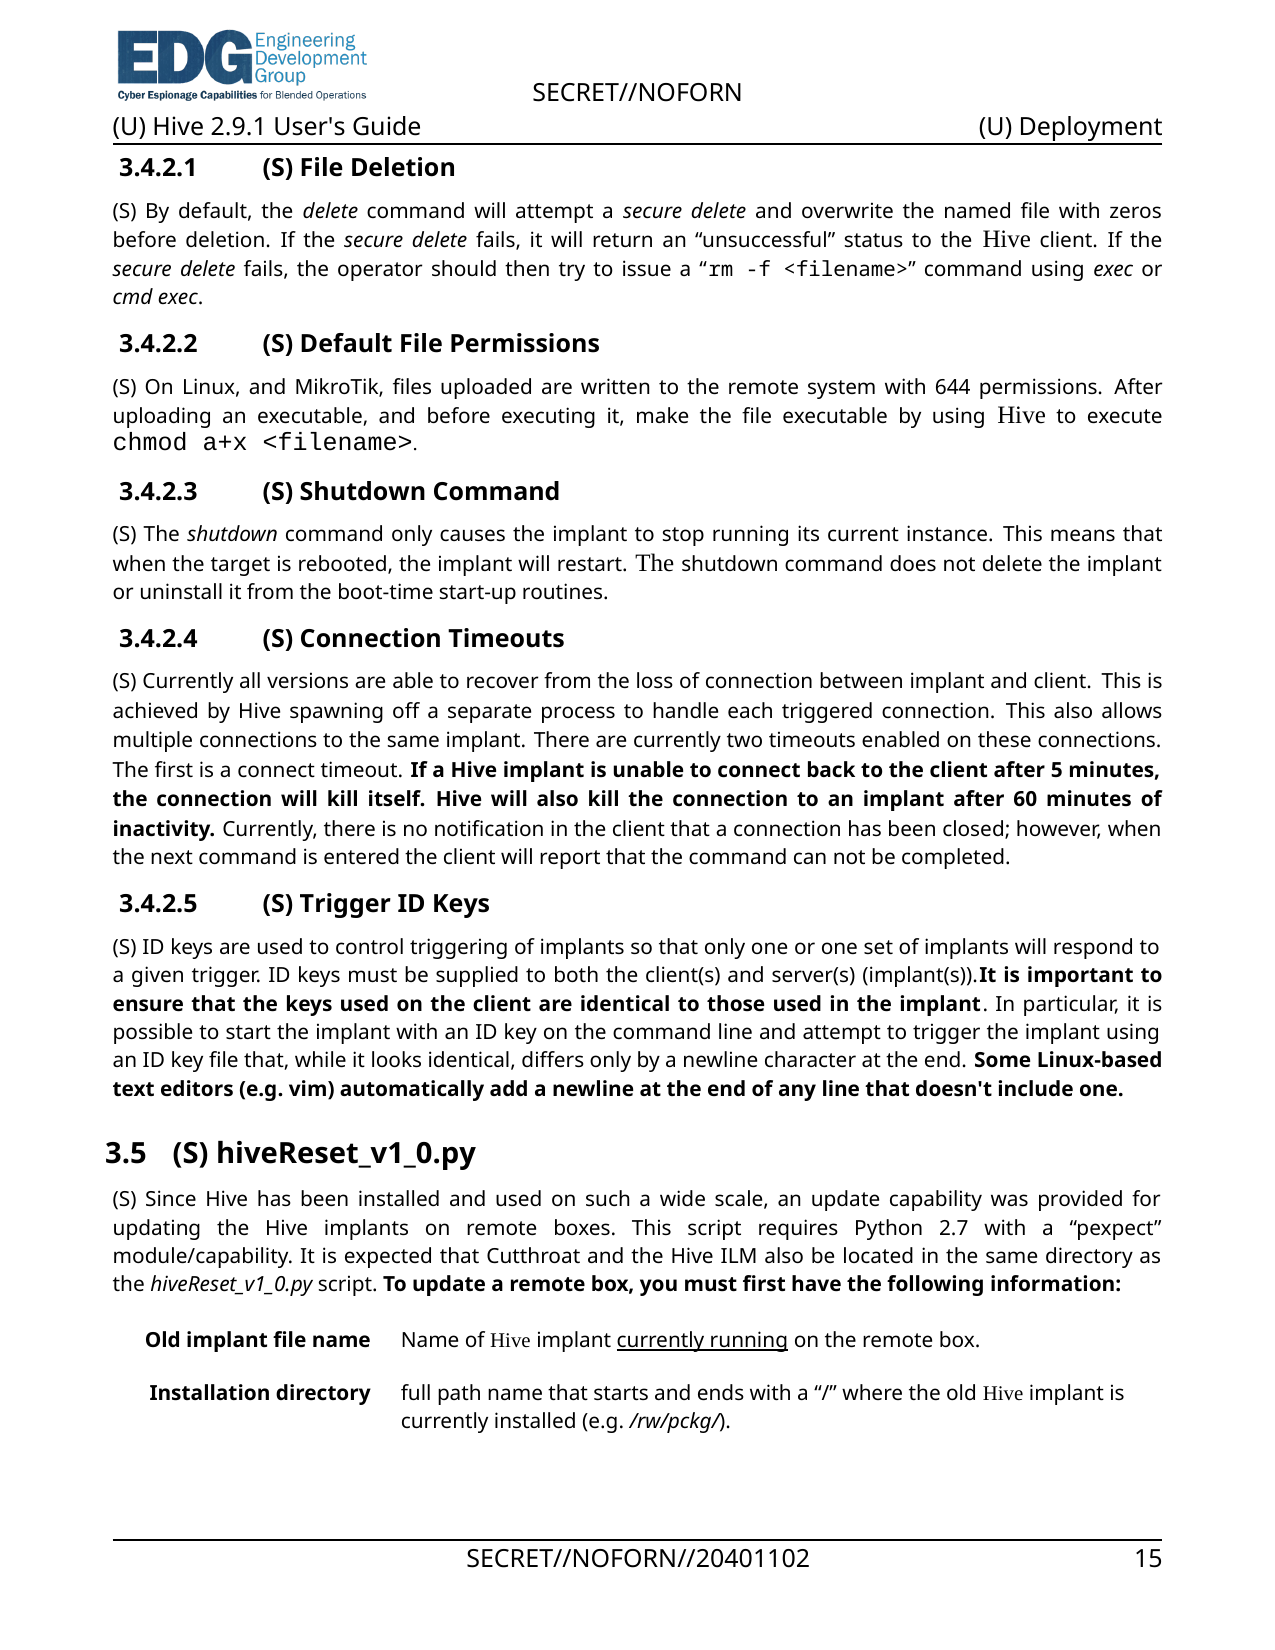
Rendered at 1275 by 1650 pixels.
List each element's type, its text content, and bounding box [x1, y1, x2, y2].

table_header Name of Hive implant currently running on the remote box. [386, 1313, 1153, 1366]
subtitle (S) File Deletion [112, 150, 1162, 184]
subtitle (S) Shutdown Command [112, 473, 1162, 507]
text (S) The shutdown command only causes the implant to stop running its current instance. This means that when the target is rebooted, the implant will restart. The shutdown command does not delete the implant or uninstall it from the boot-time start-up routines. [112, 519, 1162, 606]
text (S) Since Hive has been installed and used on such a wide scale, an update capability was provided for updating the Hive implants on remote boxes. This script requires Python 2.7 with a “pexpect” module/capability. It is expected that Cutthroat and the Hive ILM also be located in the same directory as the hiveReset_v1_0.py script. To update a remote box, you must first have the following information: [112, 1184, 1162, 1298]
picture [112, 27, 370, 104]
text (S) By default, the delete command will attempt a secure delete and overwrite the named file with zeros before deletion. If the secure delete fails, it will return an “unsuccessful” status to the Hive client. If the secure delete fails, the operator should then try to issue a “rm ‑f <filename>” command using exec or cmd exec. [112, 196, 1162, 311]
table_header Old implant file name [122, 1313, 386, 1366]
table_cell full path name that starts and ends with a “/” where the old Hive implant is currently installed (e.g. /rw/pckg/). [386, 1366, 1153, 1447]
table_cell Installation directory [122, 1366, 386, 1447]
text (S) ID keys are used to control triggering of implants so that only one or one set of implants will respond to a given trigger. ID keys must be supplied to both the client(s) and server(s) (implant(s)).It is important to ensure that the keys used on the client are identical to those used in the implant. In particular, it is possible to start the implant with an ID key on the command line and attempt to trigger the implant using an ID key file that, while it looks identical, differs only by a newline character at the end. Some Linux-based text editors (e.g. vim) automatically add a newline at the end of any line that doesn't include one. [112, 932, 1162, 1102]
text (S) Currently all versions are able to recover from the loss of connection between implant and client. This is achieved by Hive spawning off a separate process to handle each triggered connection. This also allows multiple connections to the same implant. There are currently two timeouts enabled on these connections. The first is a connect timeout. If a Hive implant is unable to connect back to the client after 5 minutes, the connection will kill itself. Hive will also kill the connection to an implant after 60 minutes of inactivity. Currently, there is no notification in the client that a connection has been closed; however, when the next command is entered the client will report that the command can not be completed. [112, 667, 1162, 871]
subtitle (S) Default File Permissions [112, 326, 1162, 360]
subtitle (S) hiveReset_v1_0.py [97, 1132, 1162, 1172]
subtitle (S) Trigger ID Keys [112, 886, 1162, 920]
text (S) On Linux, and MikroTik, files uploaded are written to the remote system with 644 permissions. After uploading an executable, and before executing it, make the file executable by using Hive to execute chmod a+x <filename>. [112, 372, 1162, 458]
subtitle (S) Connection Timeouts [112, 621, 1162, 654]
